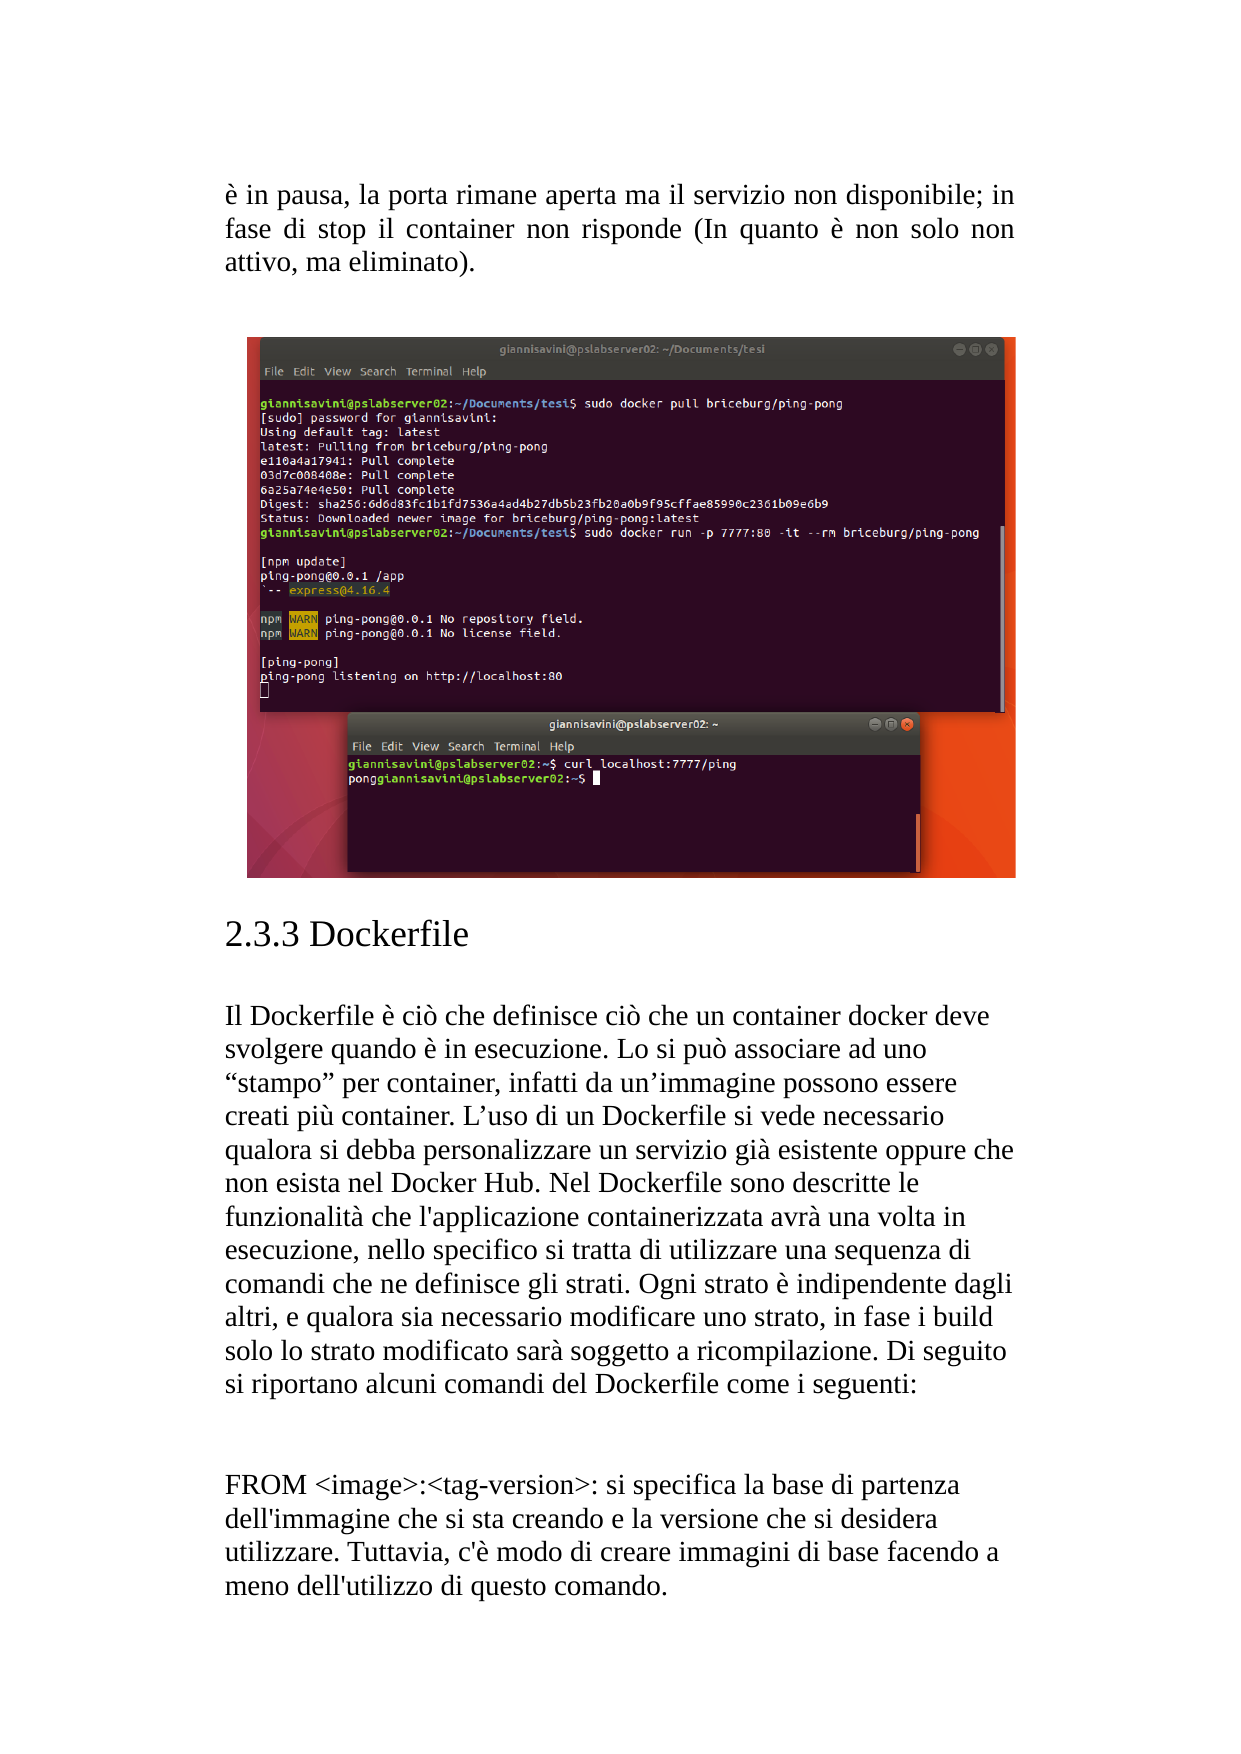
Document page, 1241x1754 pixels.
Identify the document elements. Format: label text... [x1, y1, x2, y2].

text FROM <image>:<tag-version>: si specifica la base di partenza dell'immagine che si sta creando e la versione che si desidera utilizzare. Tuttavia, c'è modo di creare immagini di base facendo a meno dell'utilizzo di questo comando. [224, 1467, 1016, 1601]
text Il Dockerfile è ciò che definisce ciò che un container docker deve svolgere quando è in esecuzione. Lo si può associare ad uno “stampo” per container, infatti da un’immagine possono essere creati più container. L’uso di un Dockerfile si vede necessario qualora si debba personalizzare un servizio già esistente oppure che non esista nel Docker Hub. Nel Dockerfile sono descritte le funzionalità che l'applicazione containerizzata avrà una volta in esecuzione, nello specifico si tratta di utilizzare una sequenza di comandi che ne definisce gli strati. Ogni strato è indipendente dagli altri, e qualora sia necessario modificare uno strato, in fase i build solo lo strato modificato sarà soggetto a ricompilazione. Di seguito si riportano alcuni comandi del Dockerfile come i seguenti: [224, 998, 1016, 1400]
text 2.3.3 Dockerfile [224, 911, 1016, 954]
text è in pausa, la porta rimane aperta ma il servizio non disponibile; in fase di stop il container non risponde (In quanto è non solo non attivo, ma eliminato). [224, 177, 1016, 278]
